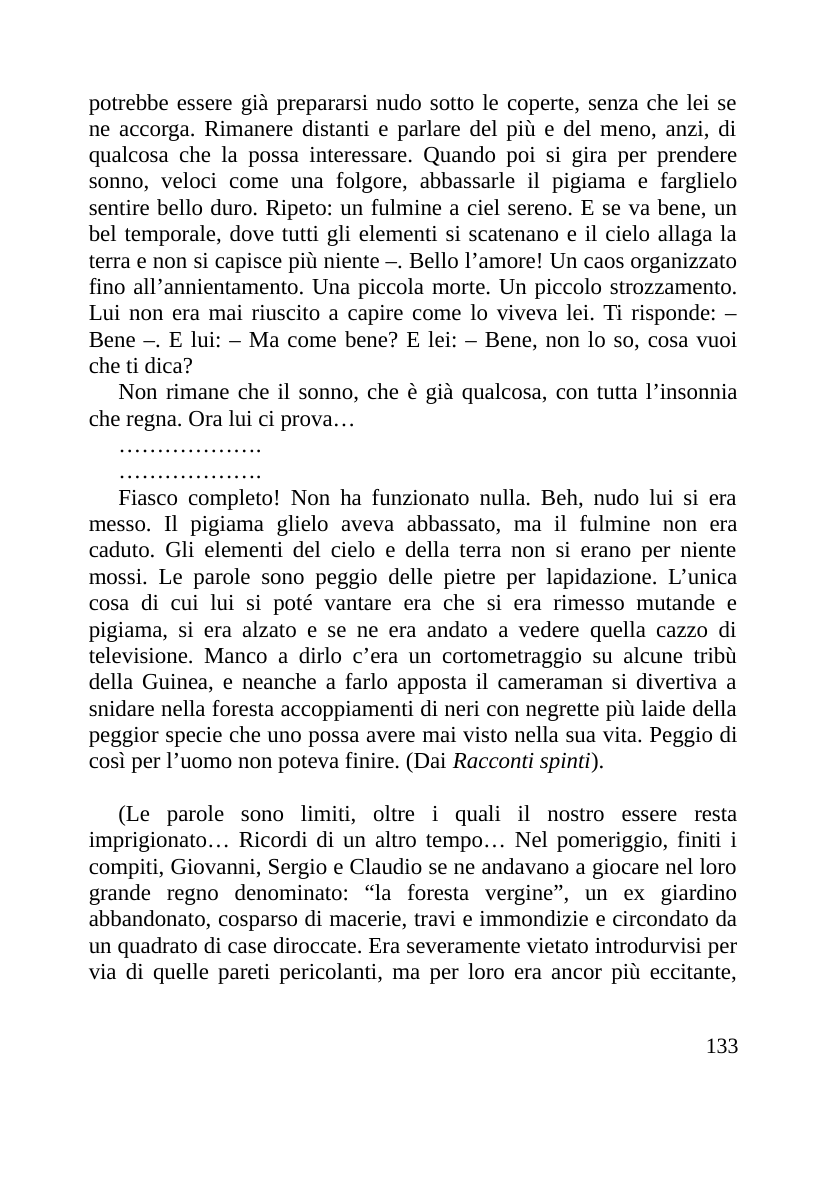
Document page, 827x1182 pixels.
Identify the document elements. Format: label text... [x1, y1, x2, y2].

text ………………. [88, 457, 738, 484]
text Fiasco completo! Non ha funzionato nulla. Beh, nudo lui si era messo. Il pigiama glielo aveva abbassato, ma il fulmine non era caduto. Gli elementi del cielo e della terra non si erano per niente mossi. Le parole sono peggio delle pietre per lapidazione. L’unica cosa di cui lui si poté vantare era che si era rimesso mutande e pigiama, si era alzato e se ne era andato a vedere quella cazzo di televisione. Manco a dirlo c’era un cortometraggio su alcune tribù della Guinea, e neanche a farlo apposta il cameraman si divertiva a snidare nella foresta accoppiamenti di neri con negrette più laide della peggior specie che uno possa avere mai visto nella sua vita. Peggio di così per l’uomo non poteva finire. (Dai Racconti spinti). [88, 484, 738, 774]
text Non rimane che il sonno, che è già qualcosa, con tutta l’insonnia che regna. Ora lui ci prova… [88, 378, 738, 431]
text potrebbe essere già prepararsi nudo sotto le coperte, senza che lei se ne accorga. Rimanere distanti e parlare del più e del meno, anzi, di qualcosa che la possa interessare. Quando poi si gira per prendere sonno, veloci come una folgore, abbassarle il pigiama e farglielo sentire bello duro. Ripeto: un fulmine a ciel sereno. E se va bene, un bel temporale, dove tutti gli elementi si scatenano e il cielo allaga la terra e non si capisce più niente –. Bello l’amore! Un caos organizzato fino all’annientamento. Una piccola morte. Un piccolo strozzamento. Lui non era mai riuscito a capire come lo viveva lei. Ti risponde: – Bene –. E lui: – Ma come bene? E lei: – Bene, non lo so, cosa vuoi che ti dica? [88, 88, 738, 378]
text (Le parole sono limiti, oltre i quali il nostro essere resta imprigionato… Ricordi di un altro tempo… Nel pomeriggio, finiti i compiti, Giovanni, Sergio e Claudio se ne andavano a giocare nel loro grande regno denominato: “la foresta vergine”, un ex giardino abbandonato, cosparso di macerie, travi e immondizie e circondato da un quadrato di case diroccate. Era severamente vietato introdurvisi per via di quelle pareti pericolanti, ma per loro era ancor più eccitante, [88, 800, 738, 984]
text ………………. [88, 431, 738, 457]
